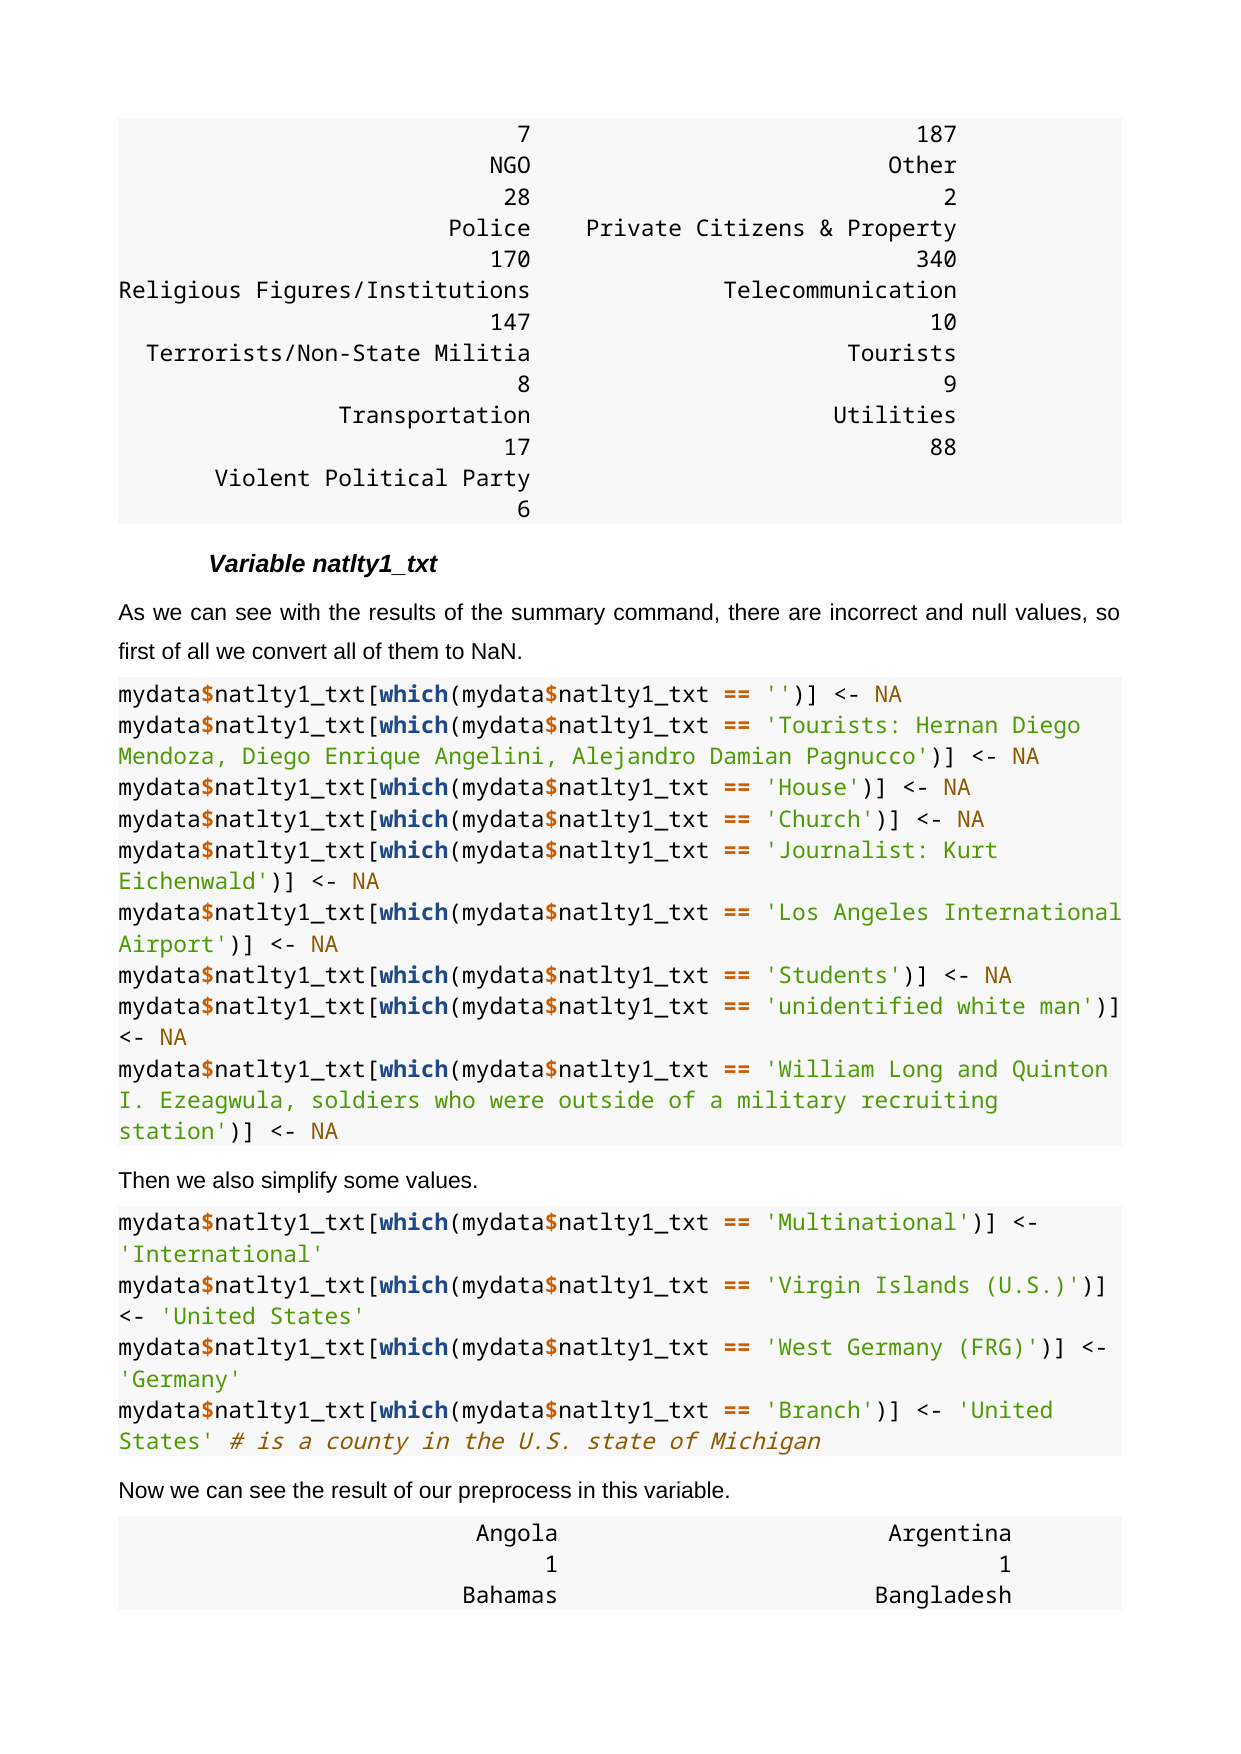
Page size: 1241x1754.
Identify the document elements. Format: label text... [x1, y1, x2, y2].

text 7 187 NGO Other 28 2 Police Private Citizens & Property 170 340 Religious Figures/Institutions Telecommunication 147 10 Terrorists/Non-State Militia Tourists 8 9 Transportation Utilities 17 88 Violent Political Party 6 [118, 118, 1122, 524]
text mydata$natlty1_txt[which(mydata$natlty1_txt == 'Multinational')] <- 'International' mydata$natlty1_txt[which(mydata$natlty1_txt == 'Virgin Islands (U.S.)')] <- 'United States' mydata$natlty1_txt[which(mydata$natlty1_txt == 'West Germany (FRG)')] <- 'Germany' mydata$natlty1_txt[which(mydata$natlty1_txt == 'Branch')] <- 'United States' # is a county in the U.S. state of Michigan [118, 1206, 1122, 1456]
subtitle Variable natlty1_txt [118, 549, 1122, 578]
text Angola Argentina 1 1 Bahamas Bangladesh [118, 1516, 1122, 1610]
text Now we can see the result of our preprocess in this variable. [118, 1477, 1122, 1503]
text mydata$natlty1_txt[which(mydata$natlty1_txt == '')] <- NA mydata$natlty1_txt[which(mydata$natlty1_txt == 'Tourists: Hernan Diego Mendoza, Diego Enrique Angelini, Alejandro Damian Pagnucco')] <- NA mydata$natlty1_txt[which(mydata$natlty1_txt == 'House')] <- NA mydata$natlty1_txt[which(mydata$natlty1_txt == 'Church')] <- NA mydata$natlty1_txt[which(mydata$natlty1_txt == 'Journalist: Kurt Eichenwald')] <- NA mydata$natlty1_txt[which(mydata$natlty1_txt == 'Los Angeles International Airport')] <- NA mydata$natlty1_txt[which(mydata$natlty1_txt == 'Students')] <- NA mydata$natlty1_txt[which(mydata$natlty1_txt == 'unidentified white man')] <- NA mydata$natlty1_txt[which(mydata$natlty1_txt == 'William Long and Quinton I. Ezeagwula, soldiers who were outside of a military recruiting station')] <- NA [118, 677, 1122, 1146]
text Then we also simplify some values. [118, 1167, 1122, 1193]
text As we can see with the results of the summary command, there are incorrect and null values, so first of all we convert all of them to NaN. [118, 598, 1122, 664]
